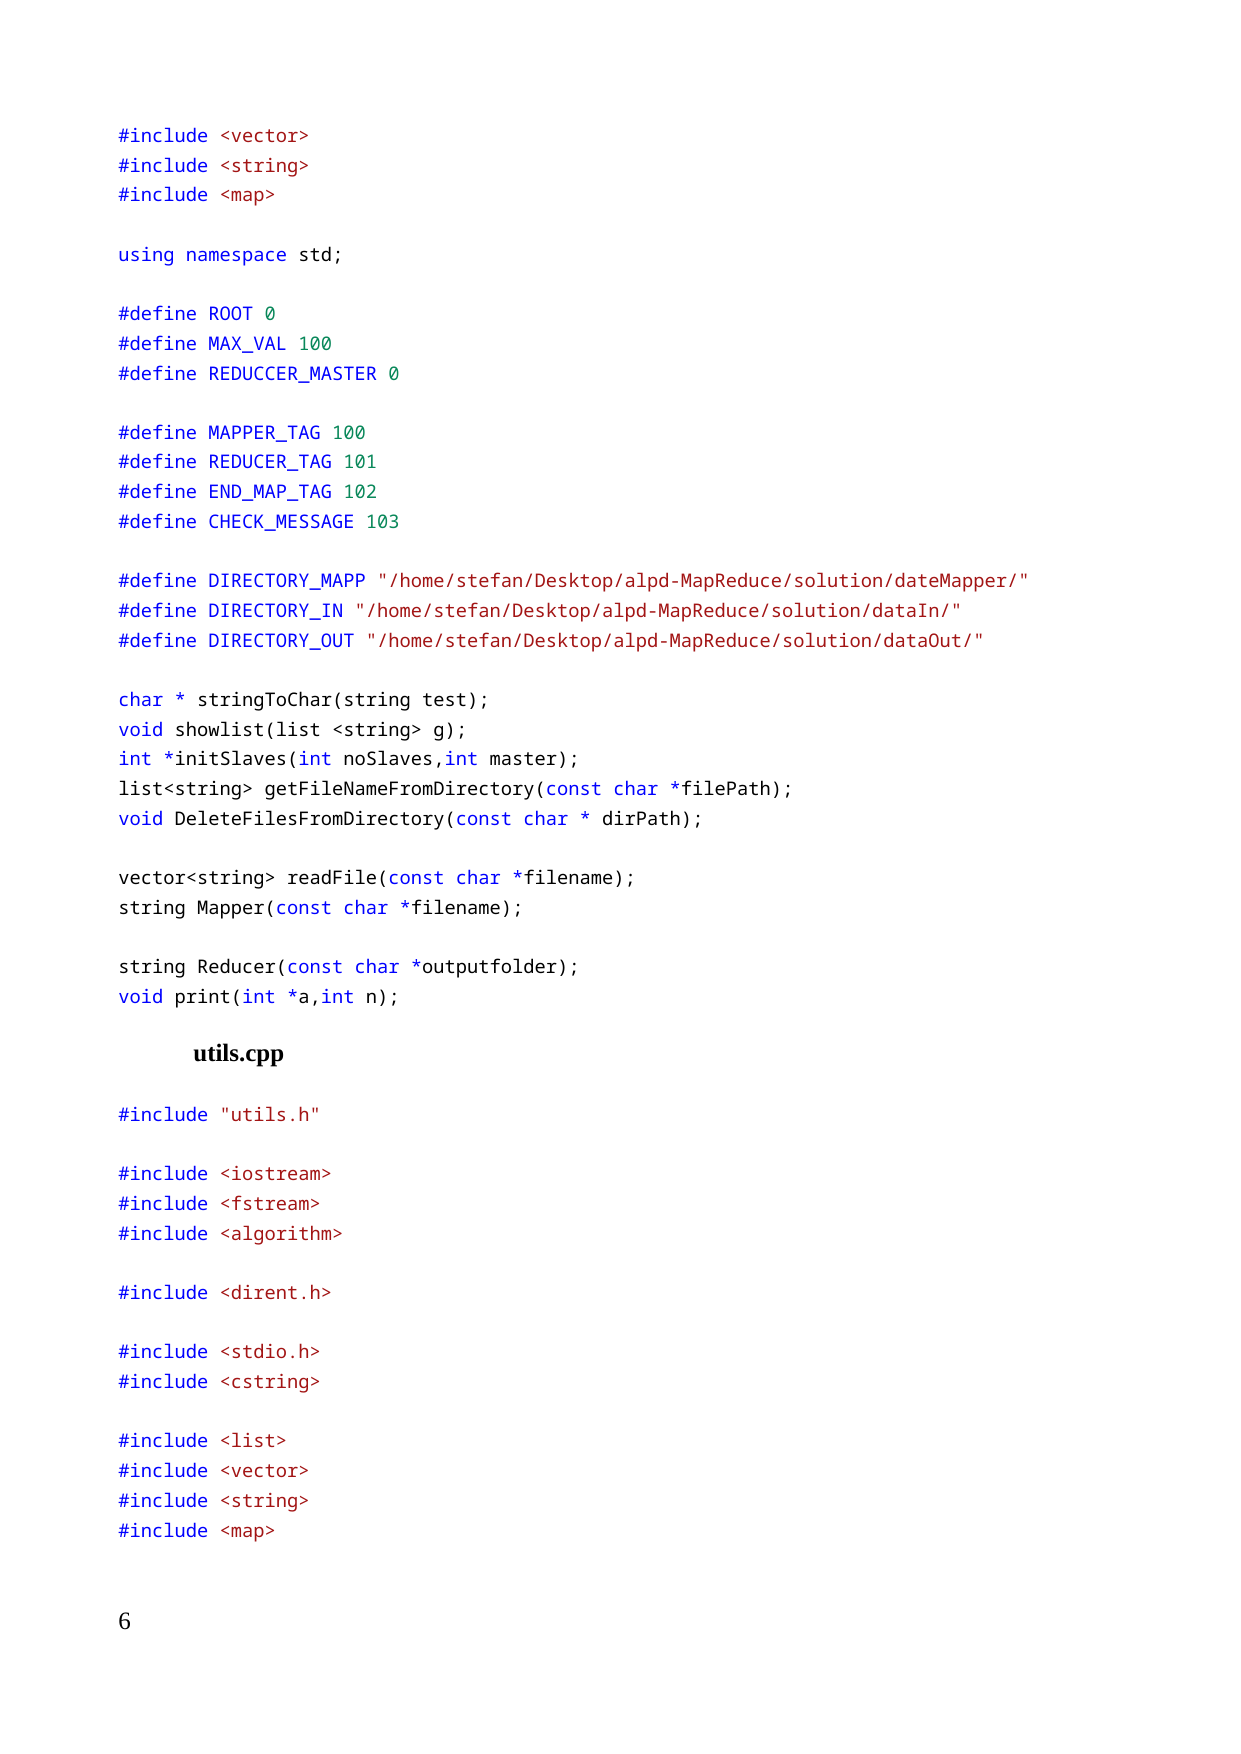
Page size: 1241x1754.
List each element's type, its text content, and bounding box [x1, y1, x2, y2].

text #include <cstring> [118, 1364, 1093, 1394]
text #define MAX_VAL 100 [118, 326, 1093, 356]
text int *initSlaves(int noSlaves,int master); [118, 742, 1093, 771]
text #include <list> [118, 1424, 1093, 1453]
text string Mapper(const char *filename); [118, 890, 1093, 920]
text #define MAPPER_TAG 100 [118, 415, 1093, 445]
text #include "utils.h" [118, 1097, 1093, 1127]
text using namespace std; [118, 237, 1093, 267]
text #define DIRECTORY_OUT "/home/stefan/Desktop/alpd-MapReduce/solution/dataOut/" [118, 623, 1093, 652]
text #define REDUCER_TAG 101 [118, 445, 1093, 474]
text void DeleteFilesFromDirectory(const char * dirPath); [118, 801, 1093, 831]
text void print(int *a,int n); [118, 979, 1093, 1009]
text #define DIRECTORY_IN "/home/stefan/Desktop/alpd-MapReduce/solution/dataIn/" [118, 593, 1093, 623]
text #include <string> [118, 148, 1093, 177]
text #include <stdio.h> [118, 1334, 1093, 1364]
text string Reducer(const char *outputfolder); [118, 949, 1093, 979]
text #define END_MAP_TAG 102 [118, 474, 1093, 504]
text #define REDUCCER_MASTER 0 [118, 356, 1093, 385]
text list<string> getFileNameFromDirectory(const char *filePath); [118, 771, 1093, 801]
text #include <iostream> [118, 1156, 1093, 1186]
text #include <algorithm> [118, 1216, 1093, 1246]
text #define DIRECTORY_MAPP "/home/stefan/Desktop/alpd-MapReduce/solution/dateMapper/" [118, 563, 1093, 593]
text void showlist(list <string> g); [118, 712, 1093, 742]
text char * stringToChar(string test); [118, 682, 1093, 712]
text #define ROOT 0 [118, 296, 1093, 326]
text vector<string> readFile(const char *filename); [118, 860, 1093, 890]
text #include <dirent.h> [118, 1275, 1093, 1305]
text #include <map> [118, 177, 1093, 207]
text #define CHECK_MESSAGE 103 [118, 504, 1093, 534]
text #include <fstream> [118, 1186, 1093, 1216]
text #include <vector> [118, 1453, 1093, 1483]
text #include <vector> [118, 118, 1093, 148]
text #include <map> [118, 1513, 1093, 1542]
text utils.cpp [118, 1038, 1093, 1067]
text #include <string> [118, 1483, 1093, 1513]
